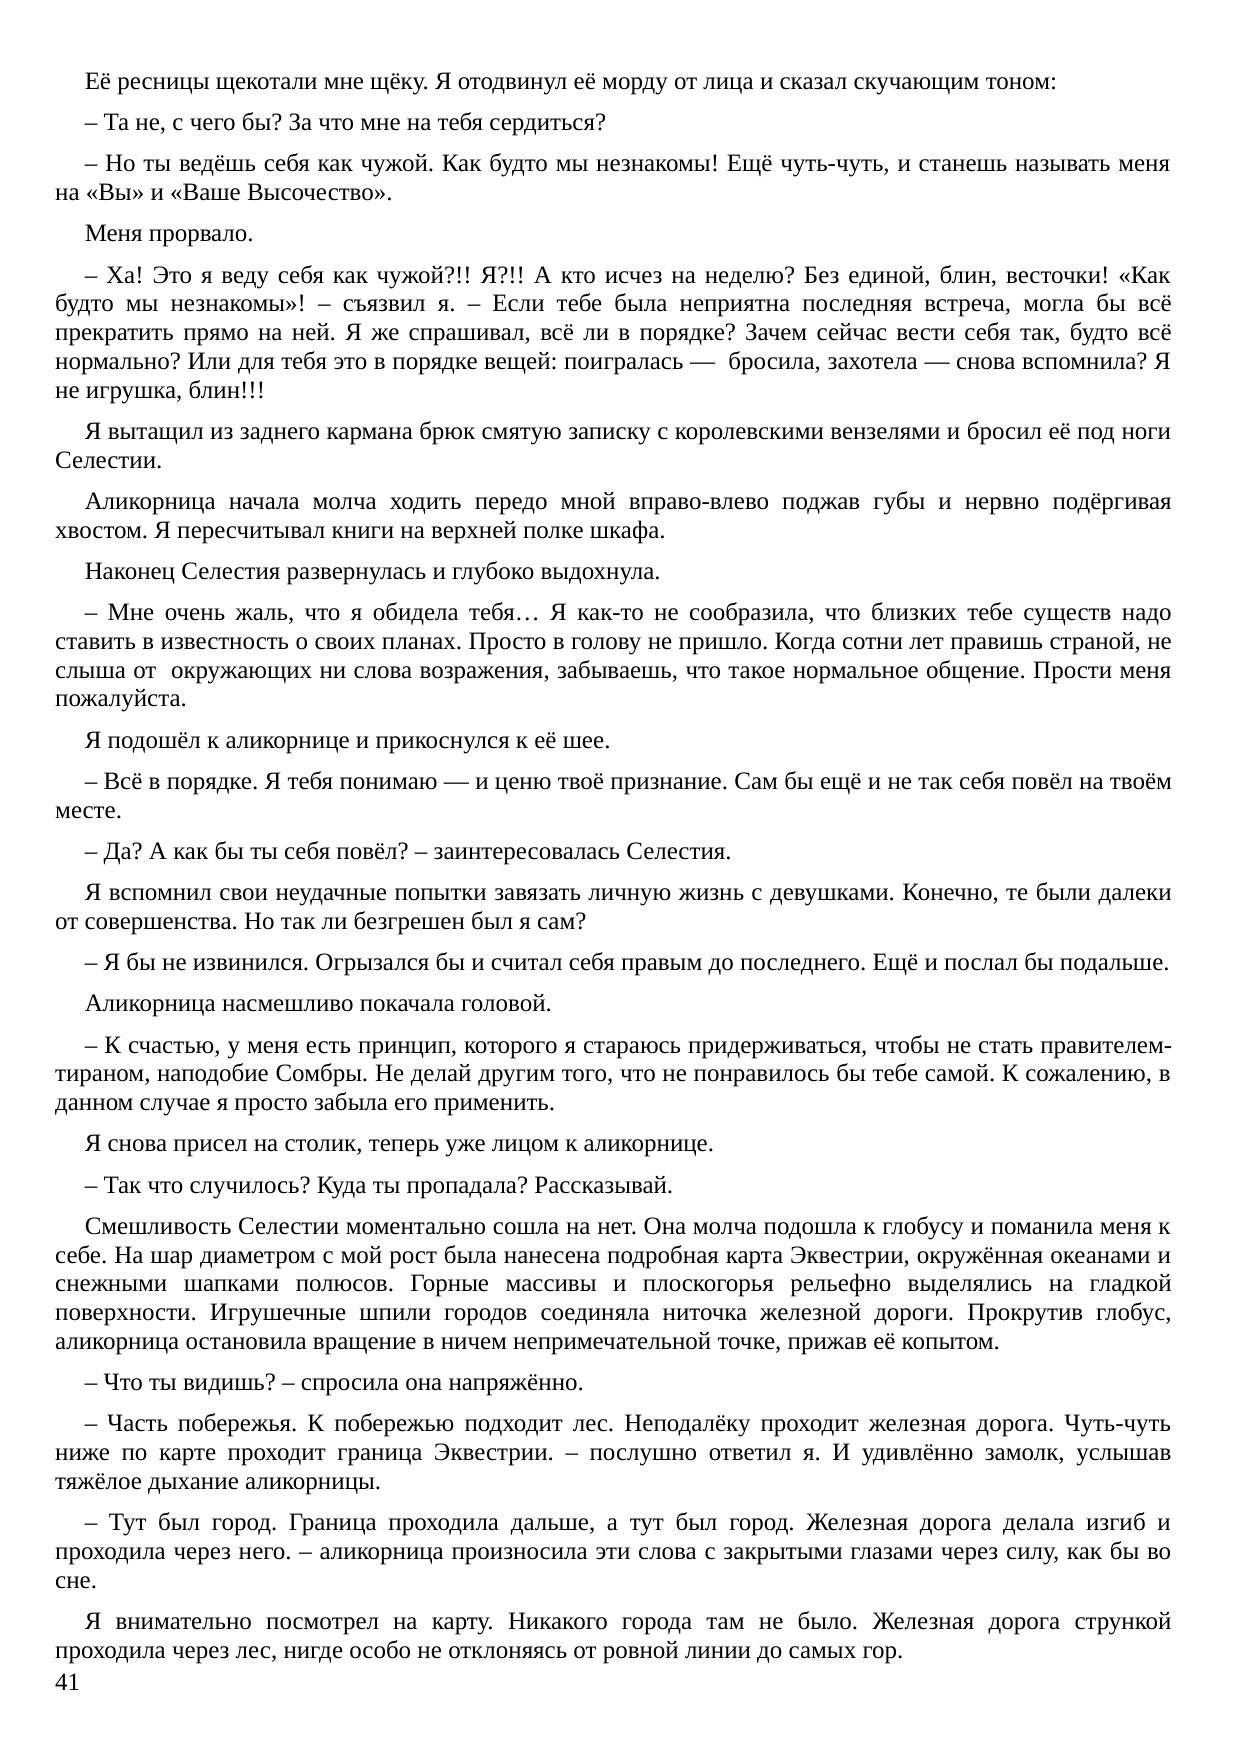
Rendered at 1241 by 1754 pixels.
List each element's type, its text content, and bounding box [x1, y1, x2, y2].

text – Я бы не извинился. Огрызался бы и считал себя правым до последнего. Ещё и послал бы подальше. [55, 947, 1173, 976]
text – Ха! Это я веду себя как чужой?!! Я?!! А кто исчез на неделю? Без единой, блин, весточки! «Как будто мы незнакомы»! – съязвил я. – Если тебе была неприятна последняя встреча, могла бы всё прекратить прямо на ней. Я же спрашивал, всё ли в порядке? Зачем сейчас вести себя так, будто всё нормально? Или для тебя это в порядке вещей: поигралась — бросила, захотела — снова вспомнила? Я не игрушка, блин!!! [55, 260, 1173, 403]
text – Да? А как бы ты себя повёл? – заинтересовалась Селестия. [55, 836, 1173, 865]
text Меня прорвало. [55, 218, 1173, 247]
text Смешливость Селестии моментально сошла на нет. Она молча подошла к глобусу и поманила меня к себе. На шар диаметром с мой рост была нанесена подробная карта Эквестрии, окружённая океанами и снежными шапками полюсов. Горные массивы и плоскогорья рельефно выделялись на гладкой поверхности. Игрушечные шпили городов соединяла ниточка железной дороги. Прокрутив глобус, аликорница остановила вращение в ничем непримечательной точке, прижав её копытом. [55, 1211, 1173, 1355]
text Её ресницы щекотали мне щёку. Я отодвинул её морду от лица и сказал скучающим тоном: [55, 66, 1173, 95]
text – Но ты ведёшь себя как чужой. Как будто мы незнакомы! Ещё чуть-чуть, и станешь называть меня на «Вы» и «Ваше Высочество». [55, 148, 1173, 206]
text Наконец Селестия развернулась и глубоко выдохнула. [55, 556, 1173, 585]
text – Мне очень жаль, что я обидела тебя… Я как-то не сообразила, что близких тебе существ надо ставить в известность о своих планах. Просто в голову не пришло. Когда сотни лет правишь страной, не слыша от окружающих ни слова возражения, забываешь, что такое нормальное общение. Прости меня пожалуйста. [55, 597, 1173, 712]
text Я вытащил из заднего кармана брюк смятую записку с королевскими вензелями и бросил её под ноги Селестии. [55, 416, 1173, 473]
text – Тут был город. Граница проходила дальше, а тут был город. Железная дорога делала изгиб и проходила через него. – аликорница произносила эти слова с закрытыми глазами через силу, как бы во сне. [55, 1507, 1173, 1593]
text – К счастью, у меня есть принцип, которого я стараюсь придерживаться, чтобы не стать правителем-тираном, наподобие Сомбры. Не делай другим того, что не понравилось бы тебе самой. К сожалению, в данном случае я просто забыла его применить. [55, 1030, 1173, 1116]
text – Часть побережья. К побережью подходит лес. Неподалёку проходит железная дорога. Чуть-чуть ниже по карте проходит граница Эквестрии. – послушно ответил я. И удивлённо замолк, услышав тяжёлое дыхание аликорницы. [55, 1408, 1173, 1495]
text Я вспомнил свои неудачные попытки завязать личную жизнь с девушками. Конечно, те были далеки от совершенства. Но так ли безгрешен был я сам? [55, 877, 1173, 935]
text – Что ты видишь? – спросила она напряжённо. [55, 1367, 1173, 1396]
text Аликорница насмешливо покачала головой. [55, 988, 1173, 1017]
text – Так что случилось? Куда ты пропадала? Рассказывай. [55, 1170, 1173, 1198]
text Аликорница начала молча ходить передо мной вправо-влево поджав губы и нервно подёргивая хвостом. Я пересчитывал книги на верхней полке шкафа. [55, 486, 1173, 543]
text Я подошёл к аликорнице и прикоснулся к её шее. [55, 725, 1173, 753]
text – Та не, с чего бы? За что мне на тебя сердиться? [55, 107, 1173, 136]
text – Всё в порядке. Я тебя понимаю — и ценю твоё признание. Сам бы ещё и не так себя повёл на твоём месте. [55, 766, 1173, 823]
text Я внимательно посмотрел на карту. Никакого города там не было. Железная дорога стрункой проходила через лес, нигде особо не отклоняясь от ровной линии до самых гор. [55, 1606, 1173, 1663]
text Я снова присел на столик, теперь уже лицом к аликорнице. [55, 1128, 1173, 1157]
